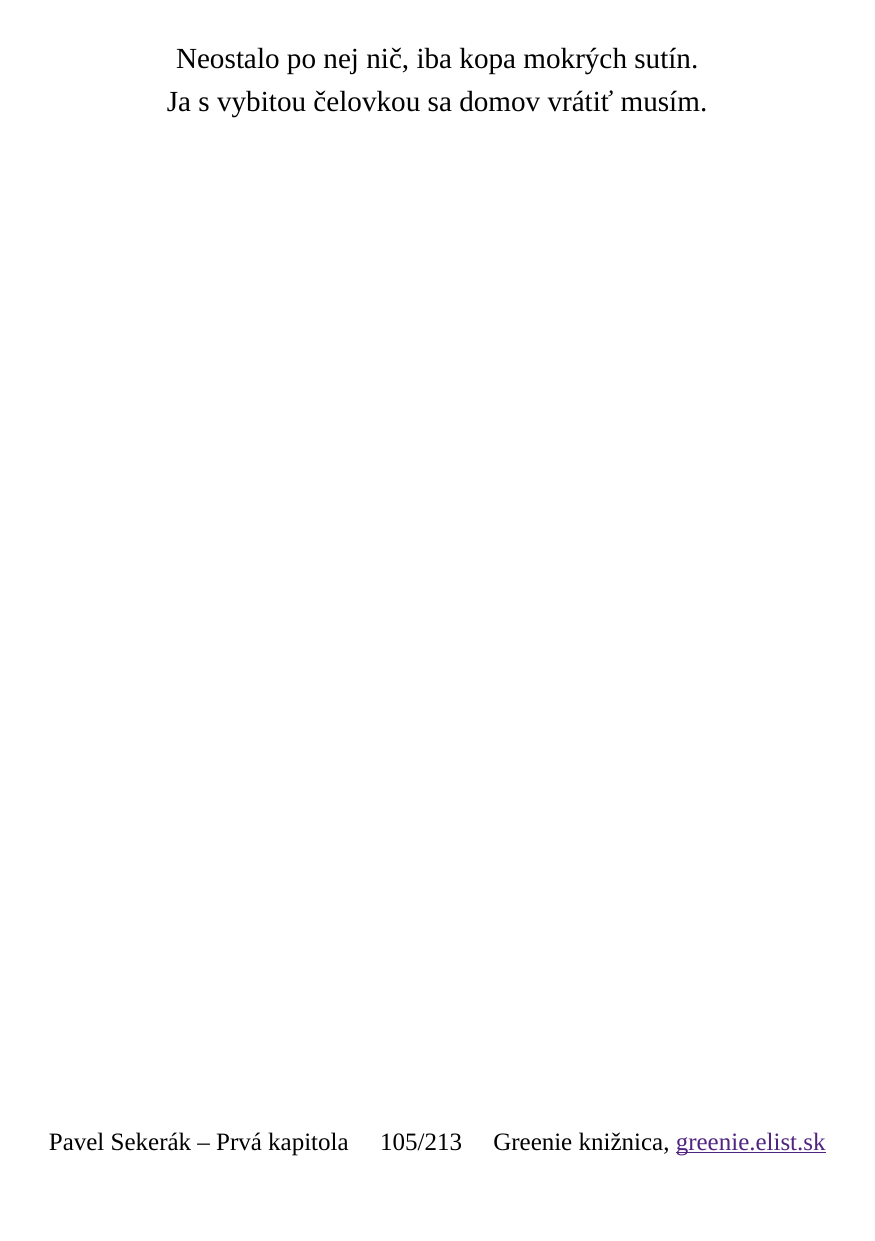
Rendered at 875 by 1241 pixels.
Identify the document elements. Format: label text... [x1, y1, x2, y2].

text Ja s vybitou čelovkou sa domov vrátiť musím. [41, 84, 833, 117]
text Neostalo po nej nič, iba kopa mokrých sutín. [41, 41, 833, 75]
